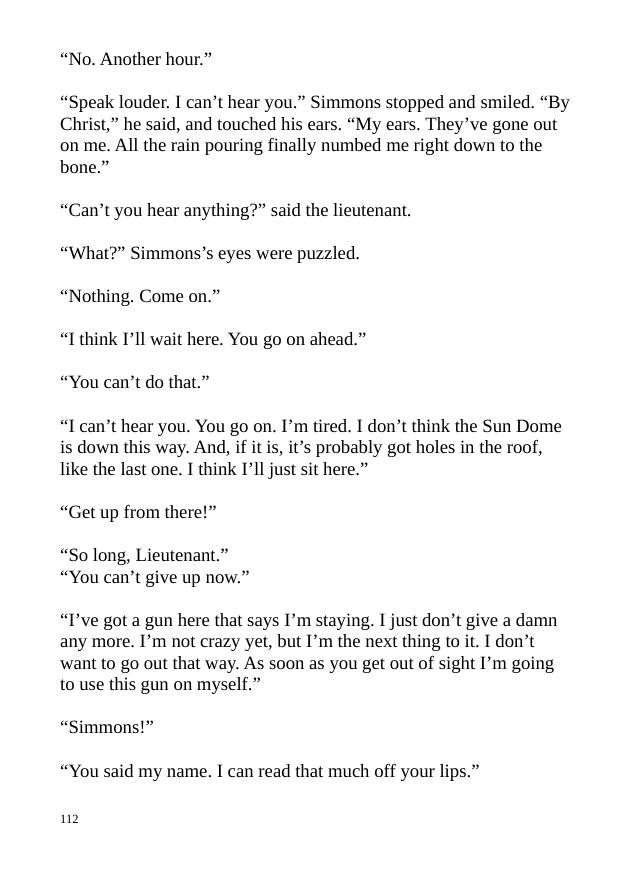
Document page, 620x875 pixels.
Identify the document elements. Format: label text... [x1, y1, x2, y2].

text “No. Another hour.” “Speak louder. I can’t hear you.” Simmons stopped and smiled. “By Christ,” he said, and touched his ears. “My ears. They’ve gone out on me. All the rain pouring finally numbed me right down to the bone.” “Can’t you hear anything?” said the lieutenant. “What?” Simmons’s eyes were puzzled. “Nothing. Come on.” “I think I’ll wait here. You go on ahead.” “You can’t do that.” “I can’t hear you. You go on. I’m tired. I don’t think the Sun Dome is down this way. And, if it is, it’s probably got holes in the roof, like the last one. I think I’ll just sit here.” “Get up from there!” “So long, Lieutenant.” “You can’t give up now.” “I’ve got a gun here that says I’m staying. I just don’t give a damn any more. I’m not crazy yet, but I’m the next thing to it. I don’t want to go out that way. As soon as you get out of sight I’m going to use this gun on myself.” “Simmons!” “You said my name. I can read that much off your lips.” [60, 48, 571, 781]
